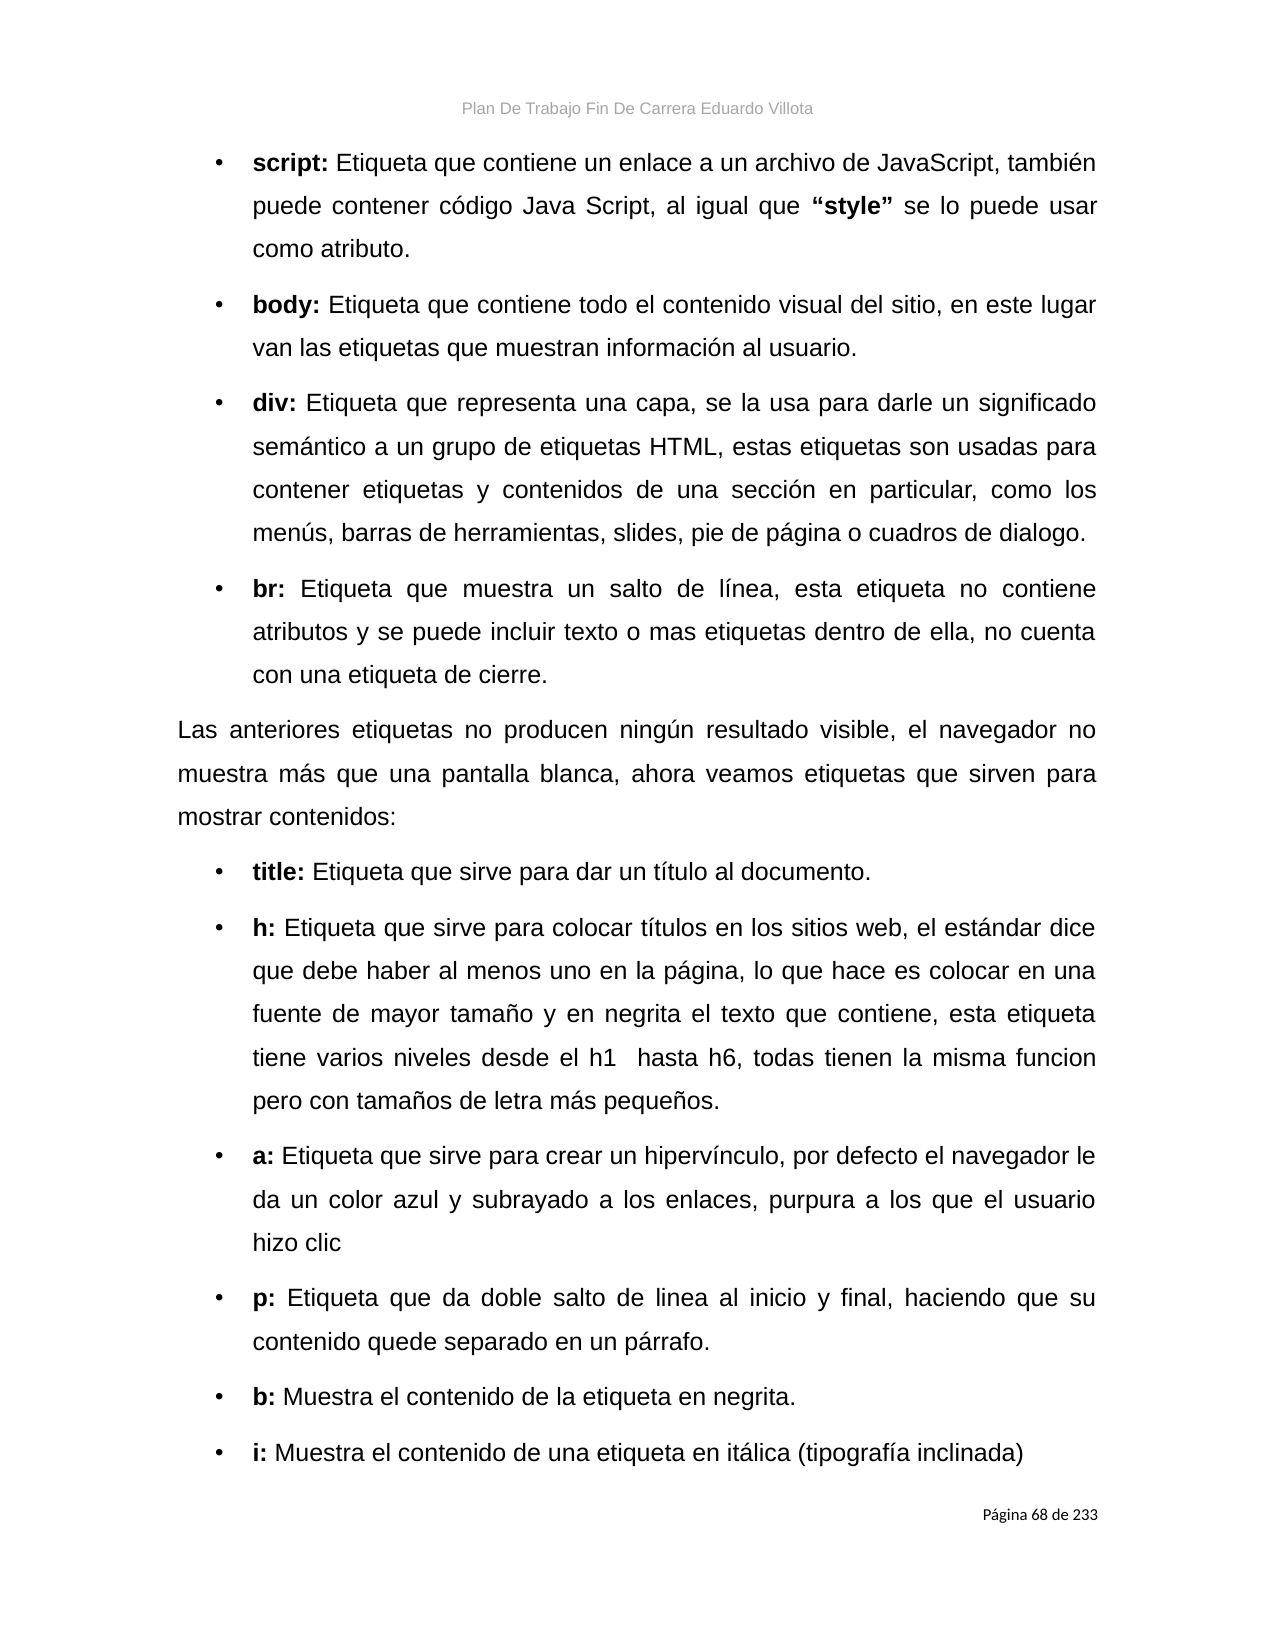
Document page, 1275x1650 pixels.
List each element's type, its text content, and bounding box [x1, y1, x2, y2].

list p: Etiqueta que da doble salto de linea al inicio y final, haciendo que su contenido quede separado en un párrafo. [215, 1283, 1098, 1355]
list h: Etiqueta que sirve para colocar títulos en los sitios web, el estándar dice que debe haber al menos uno en la página, lo que hace es colocar en una fuente de mayor tamaño y en negrita el texto que contiene, esta etiqueta tiene varios niveles desde el h1 hasta h6, todas tienen la misma funcion pero con tamaños de letra más pequeños. [215, 913, 1098, 1114]
list script: Etiqueta que contiene un enlace a un archivo de JavaScript, también puede contener código Java Script, al igual que “style” se lo puede usar como atributo. [215, 148, 1098, 263]
list a: Etiqueta que sirve para crear un hipervínculo, por defecto el navegador le da un color azul y subrayado a los enlaces, purpura a los que el usuario hizo clic [215, 1141, 1098, 1256]
list b: Muestra el contenido de la etiqueta en negrita. [215, 1382, 1098, 1411]
list body: Etiqueta que contiene todo el contenido visual del sitio, en este lugar van las etiquetas que muestran información al usuario. [215, 289, 1098, 362]
list br: Etiqueta que muestra un salto de línea, esta etiqueta no contiene atributos y se puede incluir texto o mas etiquetas dentro de ella, no cuenta con una etiqueta de cierre. [215, 573, 1098, 689]
text Las anteriores etiquetas no producen ningún resultado visible, el navegador no muestra más que una pantalla blanca, ahora veamos etiquetas que sirven para mostrar contenidos: [177, 716, 1098, 831]
list title: Etiqueta que sirve para dar un título al documento. [215, 857, 1098, 886]
list div: Etiqueta que representa una capa, se la usa para darle un significado semántico a un grupo de etiquetas HTML, estas etiquetas son usadas para contener etiquetas y contenidos de una sección en particular, como los menús, barras de herramientas, slides, pie de página o cuadros de dialogo. [215, 388, 1098, 547]
list i: Muestra el contenido de una etiqueta en itálica (tipografía inclinada) [215, 1438, 1098, 1467]
